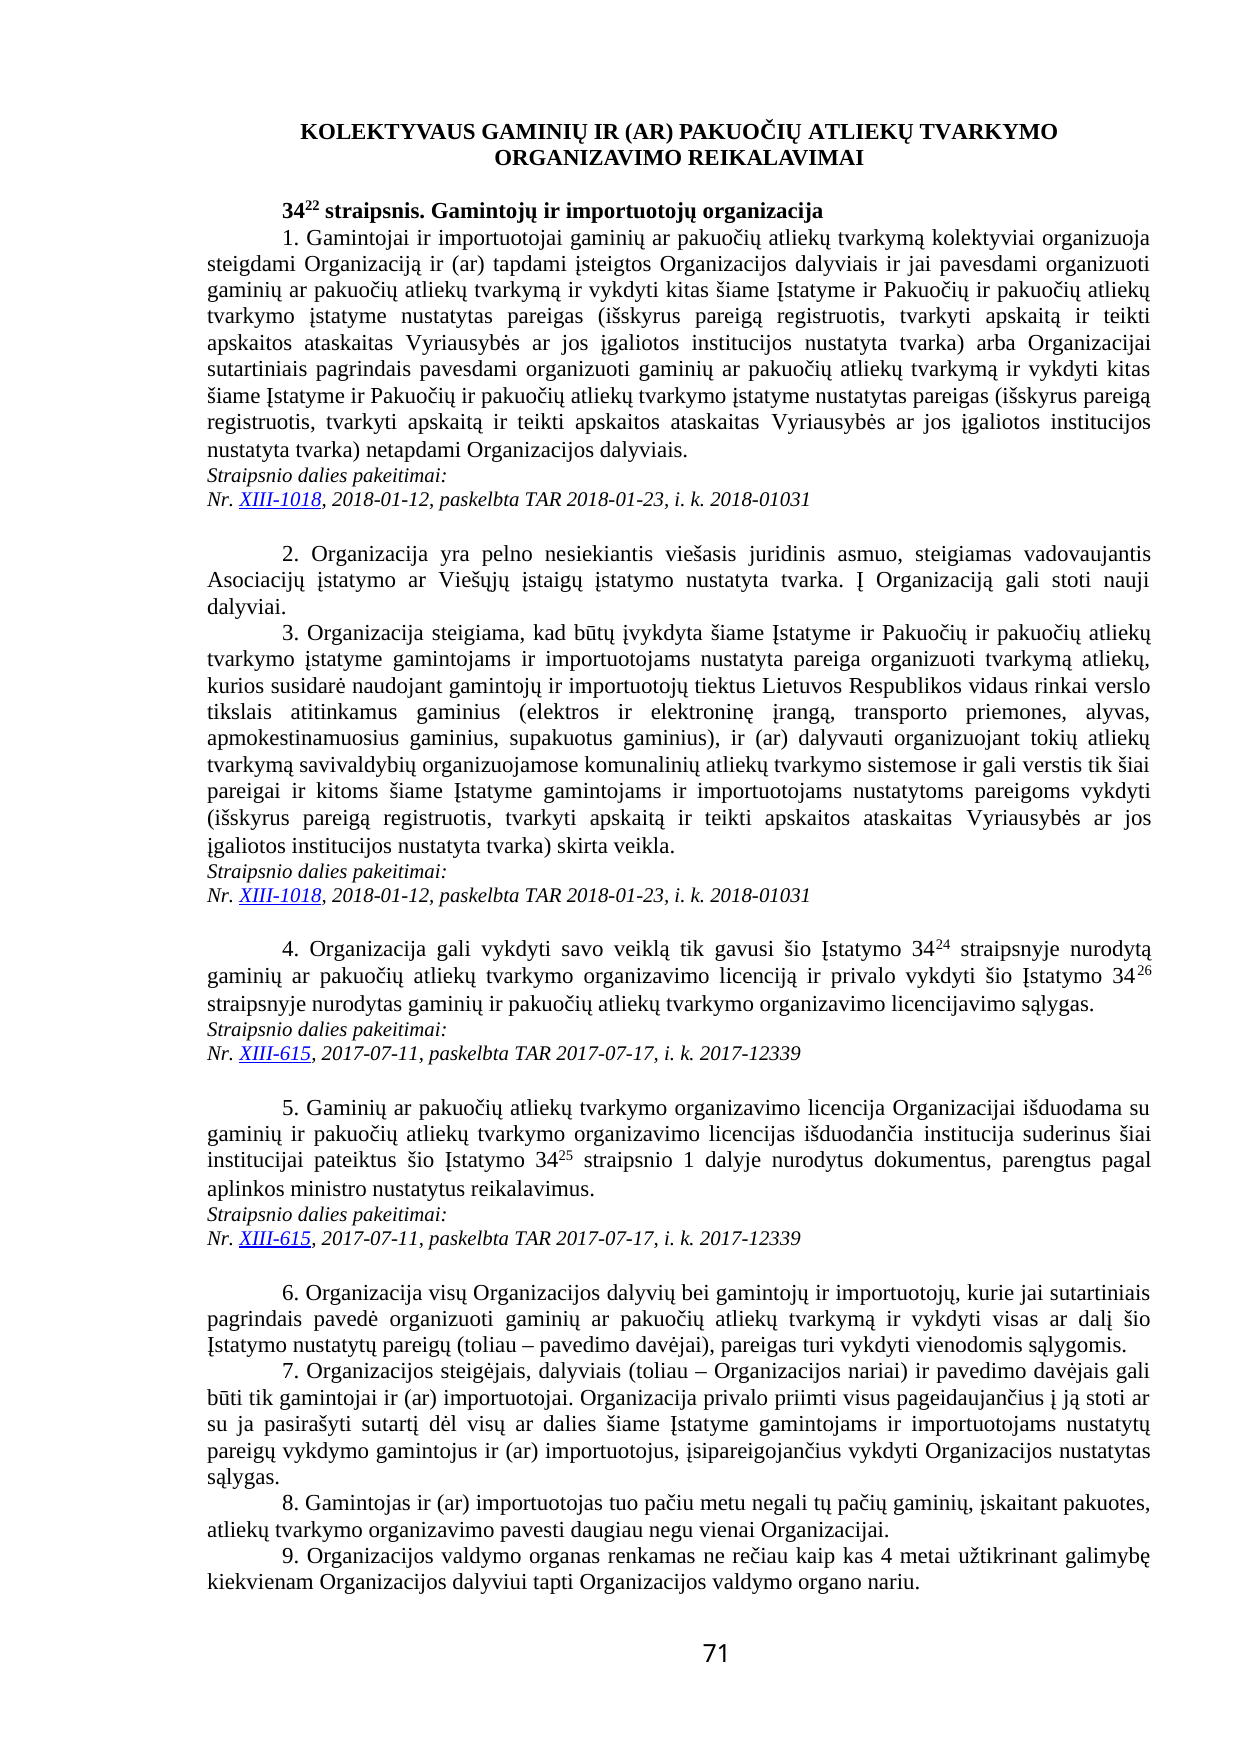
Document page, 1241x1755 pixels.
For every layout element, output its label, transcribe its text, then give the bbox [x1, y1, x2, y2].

text Nr. XIII-1018, 2018-01-12, paskelbta TAR 2018-01-23, i. k. 2018-01031 [207, 487, 1152, 511]
text 2. Organizacija yra pelno nesiekiantis viešasis juridinis asmuo, steigiamas vadovaujantis Asociacijų įstatymo ar Viešųjų įstaigų įstatymo nustatyta tvarka. Į Organizaciją gali stoti nauji dalyviai. [207, 540, 1152, 619]
text Nr. XIII-1018, 2018-01-12, paskelbta TAR 2018-01-23, i. k. 2018-01031 [207, 883, 1152, 907]
text Straipsnio dalies pakeitimai: [207, 463, 1152, 487]
text 6. Organizacija visų Organizacijos dalyvių bei gamintojų ir importuotojų, kurie jai sutartiniais pagrindais pavedė organizuoti gaminių ar pakuočių atliekų tvarkymą ir vykdyti visas ar dalį šio Įstatymo nustatytų pareigų (toliau – pavedimo davėjai), pareigas turi vykdyti vienodomis sąlygomis. [207, 1278, 1152, 1358]
text Nr. XIII-615, 2017-07-11, paskelbta TAR 2017-07-17, i. k. 2017-12339 [207, 1041, 1152, 1065]
text 3. Organizacija steigiama, kad būtų įvykdyta šiame Įstatyme ir Pakuočių ir pakuočių atliekų tvarkymo įstatyme gamintojams ir importuotojams nustatyta pareiga organizuoti tvarkymą atliekų, kurios susidarė naudojant gamintojų ir importuotojų tiektus Lietuvos Respublikos vidaus rinkai verslo tikslais atitinkamus gaminius (elektros ir elektroninę įrangą, transporto priemones, alyvas, apmokestinamuosius gaminius, supakuotus gaminius), ir (ar) dalyvauti organizuojant tokių atliekų tvarkymą savivaldybių organizuojamose komunalinių atliekų tvarkymo sistemose ir gali verstis tik šiai pareigai ir kitoms šiame Įstatyme gamintojams ir importuotojams nustatytoms pareigoms vykdyti (išskyrus pareigą registruotis, tvarkyti apskaitą ir teikti apskaitos ataskaitas Vyriausybės ar jos įgaliotos institucijos nustatyta tvarka) skirta veikla. [207, 619, 1152, 859]
text 4. Organizacija gali vykdyti savo veiklą tik gavusi šio Įstatymo 3424 straipsnyje nurodytą gaminių ar pakuočių atliekų tvarkymo organizavimo licenciją ir privalo vykdyti šio Įstatymo 3426 straipsnyje nurodytas gaminių ir pakuočių atliekų tvarkymo organizavimo licencijavimo sąlygas. [207, 936, 1152, 1017]
text 8. Gamintojas ir (ar) importuotojas tuo pačiu metu negali tų pačių gaminių, įskaitant pakuotes, atliekų tvarkymo organizavimo pavesti daugiau negu vienai Organizacijai. [207, 1489, 1152, 1542]
text Straipsnio dalies pakeitimai: [207, 1017, 1152, 1041]
text 5. Gaminių ar pakuočių atliekų tvarkymo organizavimo licencija Organizacijai išduodama su gaminių ir pakuočių atliekų tvarkymo organizavimo licencijas išduodančia institucija suderinus šiai institucijai pateiktus šio Įstatymo 3425 straipsnio 1 dalyje nurodytus dokumentus, parengtus pagal aplinkos ministro nustatytus reikalavimus. [207, 1094, 1152, 1202]
text Straipsnio dalies pakeitimai: [207, 859, 1152, 883]
text 3422 straipsnis. Gamintojų ir importuotojų organizacija [207, 197, 1152, 223]
text 1. Gamintojai ir importuotojai gaminių ar pakuočių atliekų tvarkymą kolektyviai organizuoja steigdami Organizaciją ir (ar) tapdami įsteigtos Organizacijos dalyviais ir jai pavesdami organizuoti gaminių ar pakuočių atliekų tvarkymą ir vykdyti kitas šiame Įstatyme ir Pakuočių ir pakuočių atliekų tvarkymo įstatyme nustatytas pareigas (išskyrus pareigą registruotis, tvarkyti apskaitą ir teikti apskaitos ataskaitas Vyriausybės ar jos įgaliotos institucijos nustatyta tvarka) arba Organizacijai sutartiniais pagrindais pavesdami organizuoti gaminių ar pakuočių atliekų tvarkymą ir vykdyti kitas šiame Įstatyme ir Pakuočių ir pakuočių atliekų tvarkymo įstatyme nustatytas pareigas (išskyrus pareigą registruotis, tvarkyti apskaitą ir teikti apskaitos ataskaitas Vyriausybės ar jos įgaliotos institucijos nustatyta tvarka) netapdami Organizacijos dalyviais. [207, 223, 1152, 463]
text 7. Organizacijos steigėjais, dalyviais (toliau – Organizacijos nariai) ir pavedimo davėjais gali būti tik gamintojai ir (ar) importuotojai. Organizacija privalo priimti visus pageidaujančius į ją stoti ar su ja pasirašyti sutartį dėl visų ar dalies šiame Įstatyme gamintojams ir importuotojams nustatytų pareigų vykdymo gamintojus ir (ar) importuotojus, įsipareigojančius vykdyti Organizacijos nustatytas sąlygas. [207, 1358, 1152, 1489]
text KOLEKTYVAUS gaminių ir (ar) Pakuočių ATLIEKŲ TVARKYMO organizavimO REIKALAVIMAI [207, 118, 1152, 171]
text Straipsnio dalies pakeitimai: [207, 1202, 1152, 1226]
text 9. Organizacijos valdymo organas renkamas ne rečiau kaip kas 4 metai užtikrinant galimybę kiekvienam Organizacijos dalyviui tapti Organizacijos valdymo organo nariu. [207, 1542, 1152, 1595]
text Nr. XIII-615, 2017-07-11, paskelbta TAR 2017-07-17, i. k. 2017-12339 [207, 1226, 1152, 1250]
